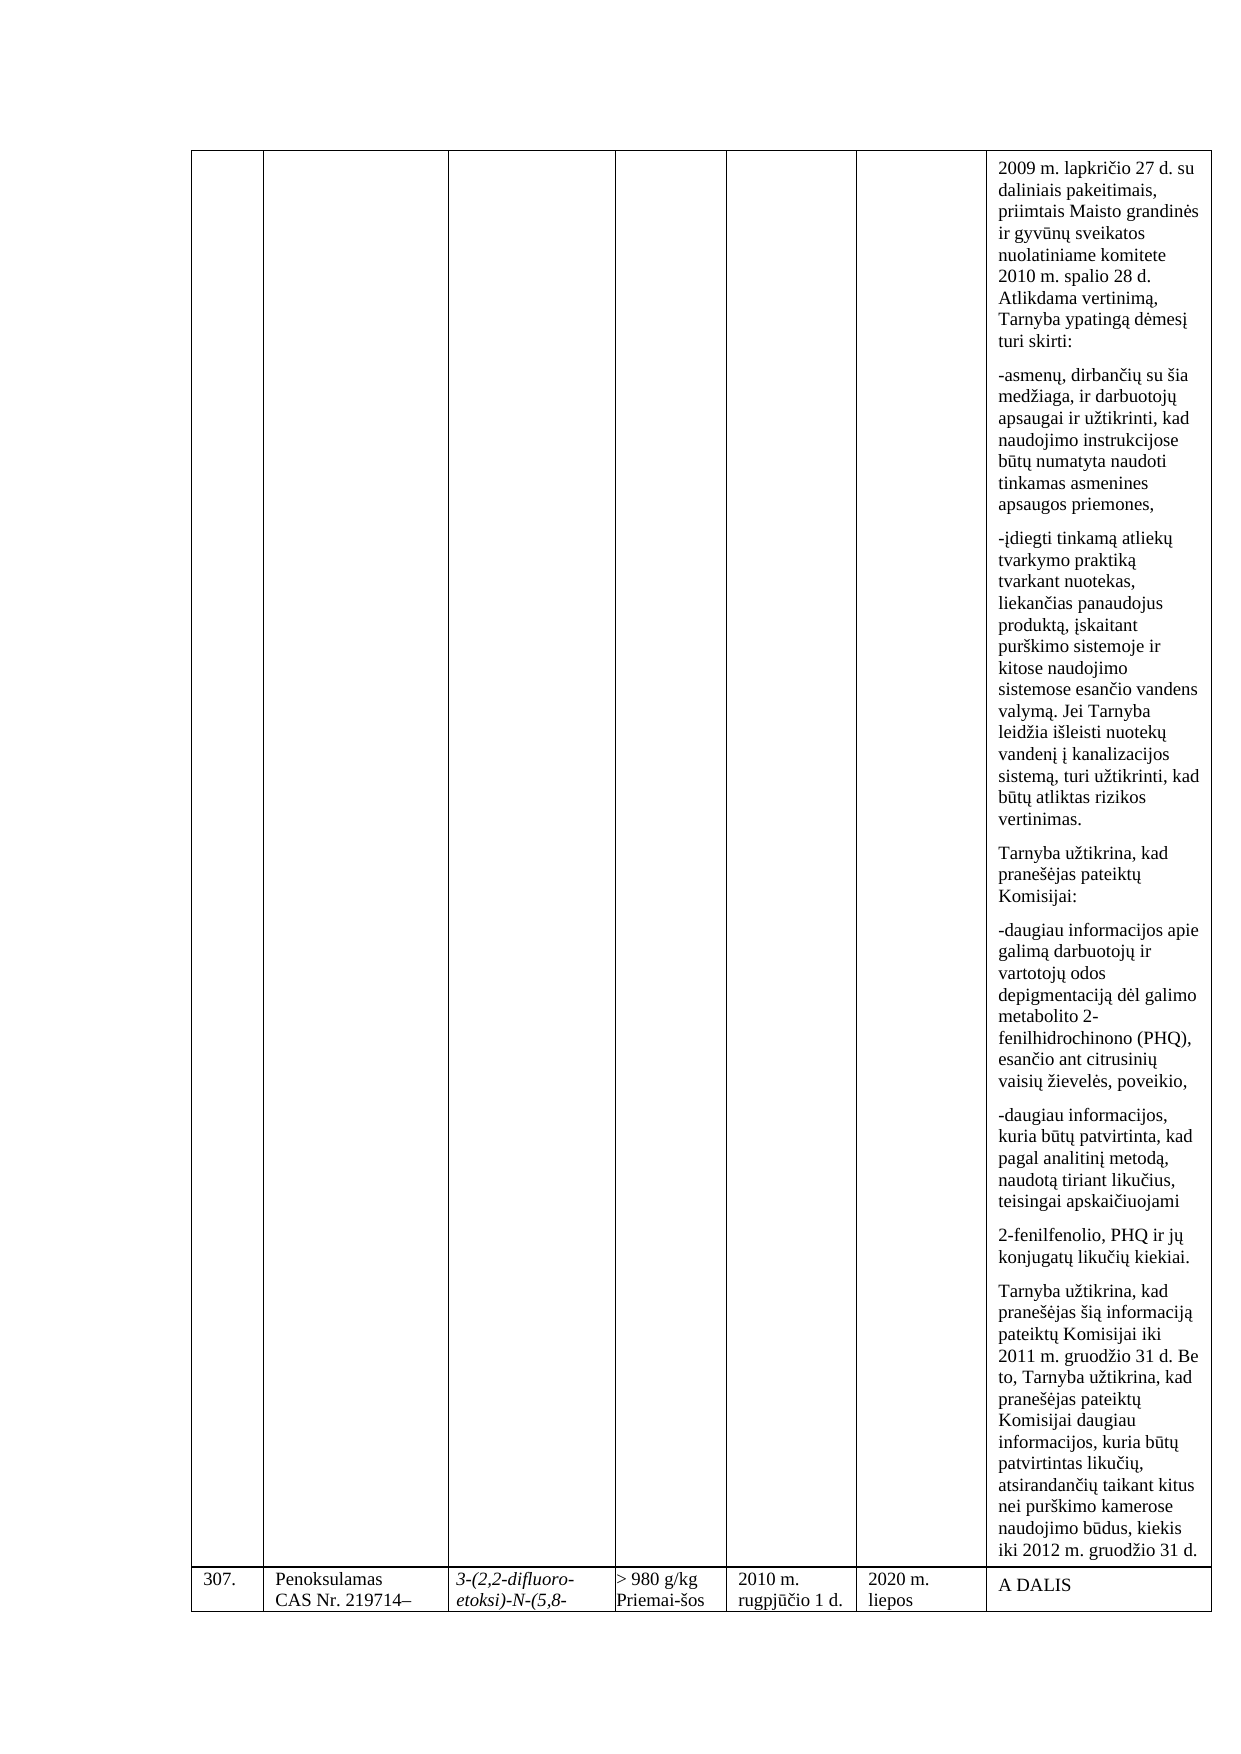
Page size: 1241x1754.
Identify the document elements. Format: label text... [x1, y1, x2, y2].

table_cell 2010 m. rugpjūčio 1 d. [727, 1568, 856, 1611]
table_cell > 980 g/kg Priemai-šos [616, 1568, 726, 1611]
table_cell [264, 151, 448, 1566]
table_cell 2020 m. liepos [857, 1568, 986, 1611]
table_cell [857, 151, 986, 1566]
table_cell [727, 151, 856, 1566]
table_cell [187, 1566, 191, 1611]
table_cell [192, 151, 263, 1566]
table_cell [449, 151, 615, 1566]
table_cell A DALIS [987, 1568, 1211, 1611]
table_cell 2009 m. lapkričio 27 d. su daliniais pakeitimais, priimtais Maisto grandinės ir gyvūnų sveikatos nuolatiniame komitete 2010 m. spalio 28 d. Atlikdama vertinimą, Tarnyba ypatingą dėmesį turi skirti: -asmenų, dirbančių su šia medžiaga, ir darbuotojų apsaugai ir užtikrinti, kad naudojimo instrukcijose būtų numatyta naudoti tinkamas asmenines apsaugos priemones, -įdiegti tinkamą atliekų tvarkymo praktiką tvarkant nuotekas, liekančias panaudojus produktą, įskaitant purškimo sistemoje ir kitose naudojimo sistemose esančio vandens valymą. Jei Tarnyba leidžia išleisti nuotekų vandenį į kanalizacijos sistemą, turi užtikrinti, kad būtų atliktas rizikos vertinimas. Tarnyba užtikrina, kad pranešėjas pateiktų Komisijai: -daugiau informacijos apie galimą darbuotojų ir vartotojų odos depigmentaciją dėl galimo metabolito 2-fenilhidrochinono (PHQ), esančio ant citrusinių vaisių žievelės, poveikio, -daugiau informacijos, kuria būtų patvirtinta, kad pagal analitinį metodą, naudotą tiriant likučius, teisingai apskaičiuojami 2-fenilfenolio, PHQ ir jų konjugatų likučių kiekiai. Tarnyba užtikrina, kad pranešėjas šią informaciją pateiktų Komisijai iki 2011 m. gruodžio 31 d. Be to, Tarnyba užtikrina, kad pranešėjas pateiktų Komisijai daugiau informacijos, kuria būtų patvirtintas likučių, atsirandančių taikant kitus nei purškimo kamerose naudojimo būdus, kiekis iki 2012 m. gruodžio 31 d. [987, 151, 1211, 1566]
table_cell Penoksulamas CAS Nr. 219714– [264, 1568, 448, 1611]
table_cell [187, 150, 191, 1566]
table_cell 3-(2,2-difluoro-etoksi)-N-(5,8- [449, 1568, 615, 1611]
table_cell [616, 151, 726, 1566]
table_cell 307. [192, 1568, 263, 1611]
